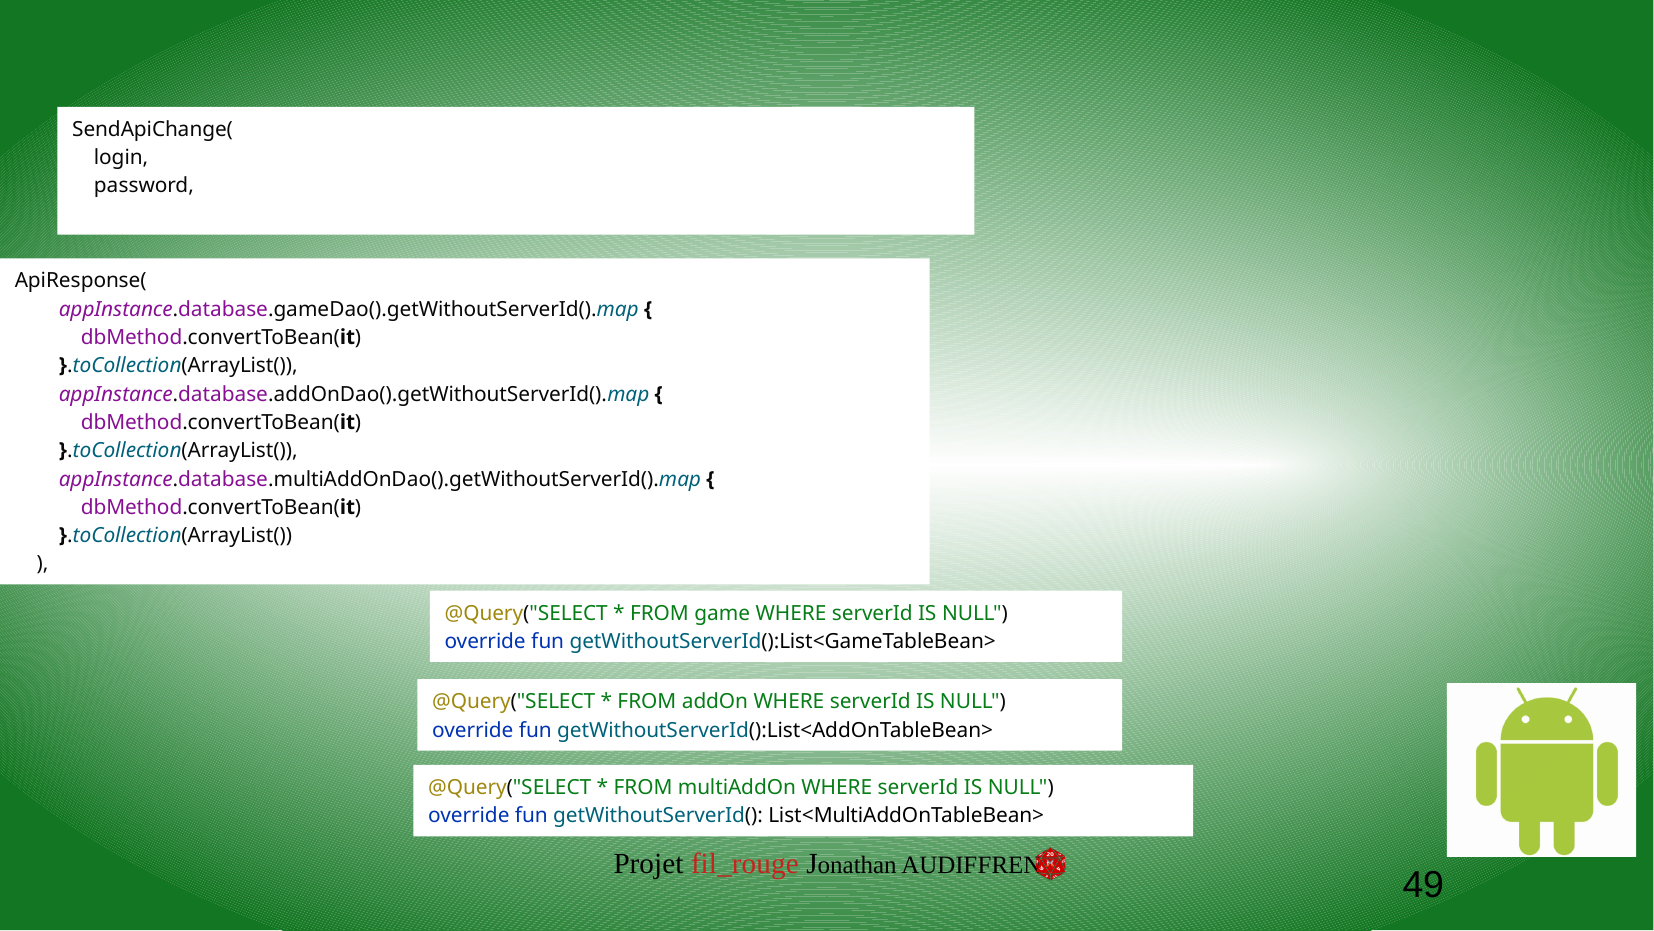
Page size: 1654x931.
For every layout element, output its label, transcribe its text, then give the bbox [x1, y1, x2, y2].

picture [1446, 683, 1637, 857]
picture [1033, 847, 1067, 881]
text_box SendApiChange( login, password, [57, 106, 975, 216]
text_box ApiResponse( appInstance.database.gameDao().getWithoutServerId().map { dbMethod.convertToBean(it) }.toCollection(ArrayList()), appInstance.database.addOnDao().getWithoutServerId().map { dbMethod.convertToBean(it) }.toCollection(ArrayList()), appInstance.database.multiAddOnDao().getWithoutServerId().map { dbMethod.convertToBean(it) }.toCollection(ArrayList()) ), [0, 258, 930, 562]
text_box @Query("SELECT * FROM game WHERE serverId IS NULL") override fun getWithoutServerId():List<GameTableBean> [429, 590, 1123, 653]
text_box @Query("SELECT * FROM multiAddOn WHERE serverId IS NULL") override fun getWithoutServerId(): List<MultiAddOnTableBean> [413, 764, 1194, 827]
text_box @Query("SELECT * FROM addOn WHERE serverId IS NULL") override fun getWithoutServerId():List<AddOnTableBean> [417, 679, 1123, 742]
